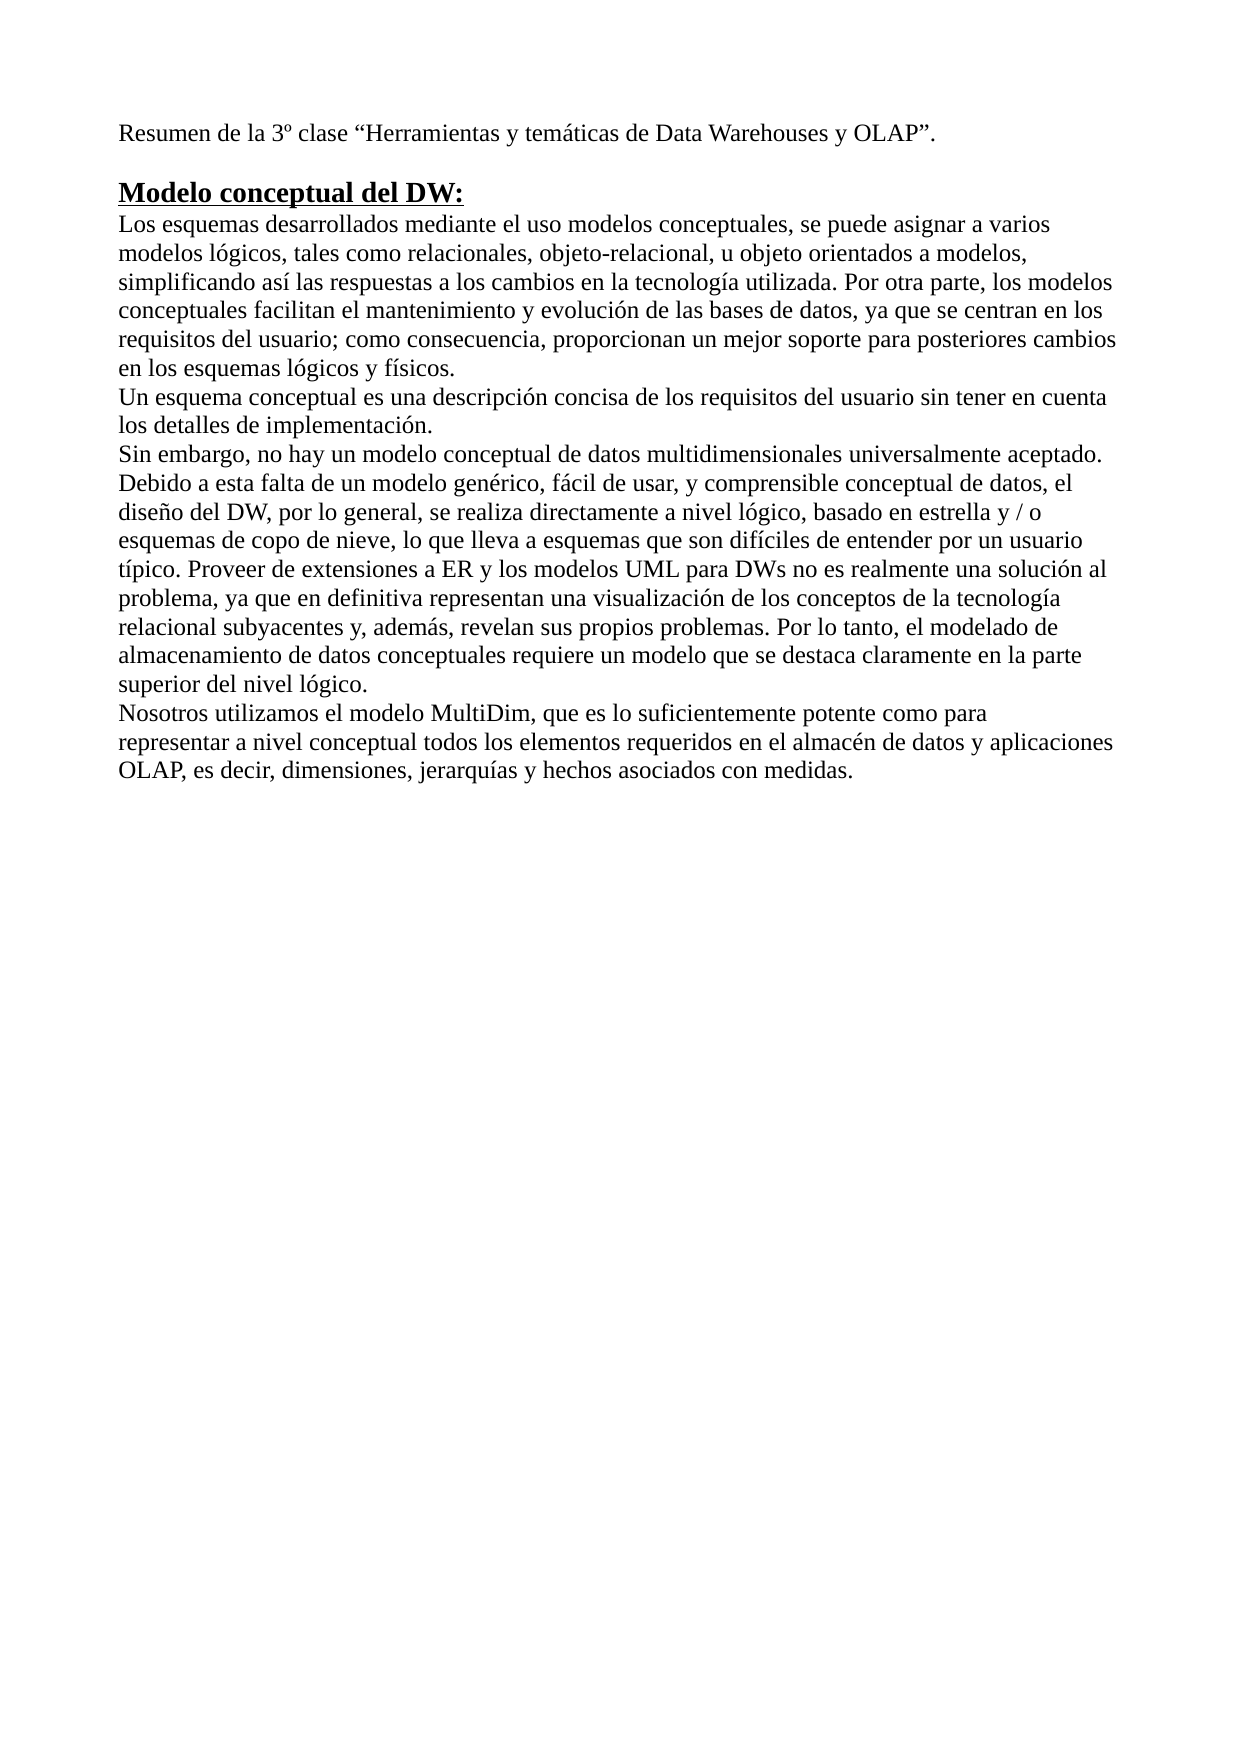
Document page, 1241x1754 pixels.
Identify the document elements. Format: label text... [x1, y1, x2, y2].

text Resumen de la 3º clase “Herramientas y temáticas de Data Warehouses y OLAP”. [118, 118, 1122, 147]
text Modelo conceptual del DW: [118, 176, 1122, 209]
text Los esquemas desarrollados mediante el uso modelos conceptuales, se puede asignar a varios modelos lógicos, tales como relacionales, objeto-relacional, u objeto orientados a modelos, simplificando así las respuestas a los cambios en la tecnología utilizada. Por otra parte, los modelos conceptuales facilitan el mantenimiento y evolución de las bases de datos, ya que se centran en los requisitos del usuario; como consecuencia, proporcionan un mejor soporte para posteriores cambios en los esquemas lógicos y físicos. [118, 209, 1122, 382]
text Un esquema conceptual es una descripción concisa de los requisitos del usuario sin tener en cuenta los detalles de implementación. [118, 382, 1122, 439]
text Sin embargo, no hay un modelo conceptual de datos multidimensionales universalmente aceptado. Debido a esta falta de un modelo genérico, fácil de usar, y comprensible conceptual de datos, el diseño del DW, por lo general, se realiza directamente a nivel lógico, basado en estrella y / o esquemas de copo de nieve, lo que lleva a esquemas que son difíciles de entender por un usuario típico. Proveer de extensiones a ER y los modelos UML para DWs no es realmente una solución al problema, ya que en definitiva representan una visualización de los conceptos de la tecnología relacional subyacentes y, además, revelan sus propios problemas. Por lo tanto, el modelado de almacenamiento de datos conceptuales requiere un modelo que se destaca claramente en la parte superior del nivel lógico. [118, 439, 1122, 698]
text Nosotros utilizamos el modelo MultiDim, que es lo suficientemente potente como para [118, 698, 1122, 727]
text representar a nivel conceptual todos los elementos requeridos en el almacén de datos y aplicaciones OLAP, es decir, dimensiones, jerarquías y hechos asociados con medidas. [118, 727, 1122, 784]
